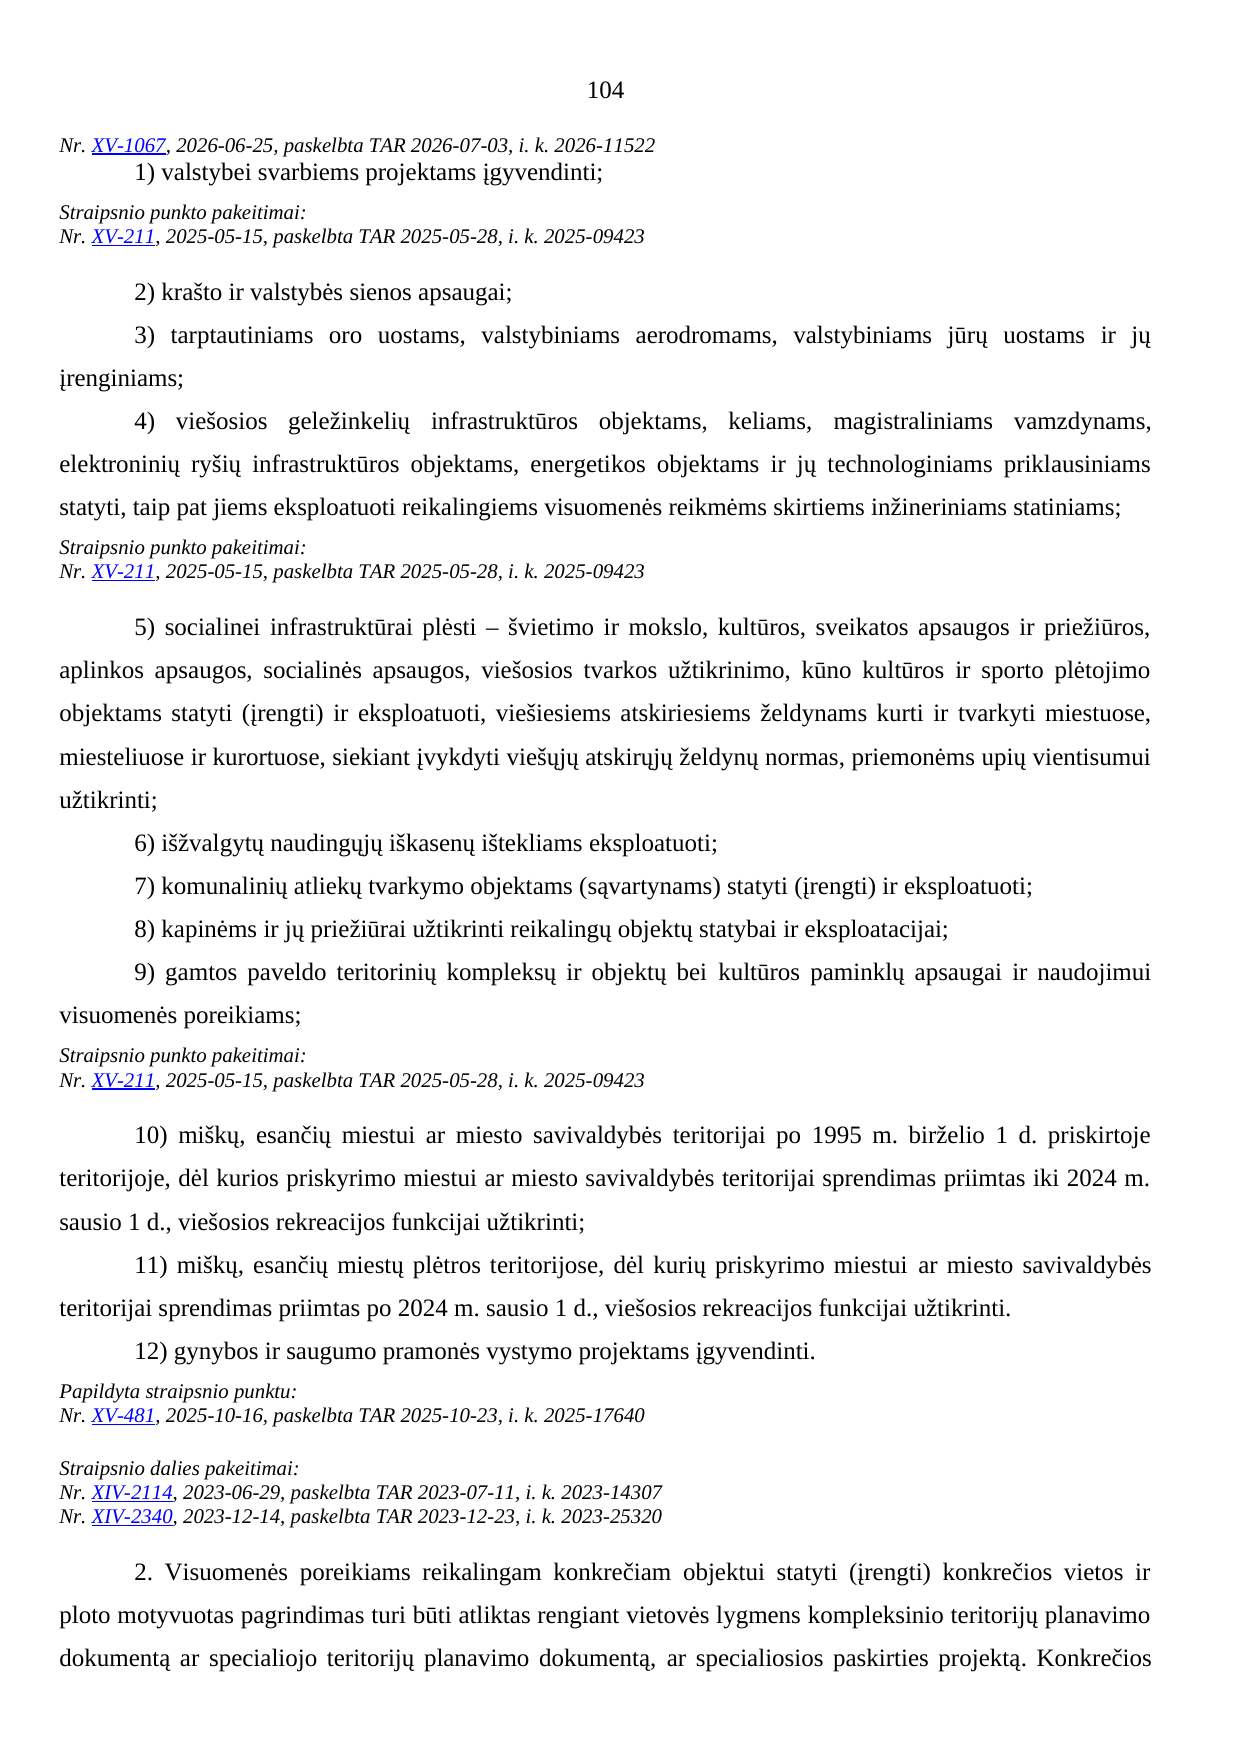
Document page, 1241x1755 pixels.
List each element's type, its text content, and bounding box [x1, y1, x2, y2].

text Straipsnio punkto pakeitimai: [59, 535, 1152, 559]
text 2) krašto ir valstybės sienos apsaugai; [59, 277, 1152, 305]
text Straipsnio punkto pakeitimai: [59, 1043, 1152, 1067]
text Straipsnio dalies pakeitimai: [59, 1456, 1152, 1480]
text 5) socialinei infrastruktūrai plėsti – švietimo ir mokslo, kultūros, sveikatos apsaugos ir priežiūros, aplinkos apsaugos, socialinės apsaugos, viešosios tvarkos užtikrinimo, kūno kultūros ir sporto plėtojimo objektams statyti (įrengti) ir eksploatuoti, viešiesiems atskiriesiems želdynams kurti ir tvarkyti miestuose, miesteliuose ir kurortuose, siekiant įvykdyti viešųjų atskirųjų želdynų normas, priemonėms upių vientisumui užtikrinti; [59, 612, 1152, 813]
text 8) kapinėms ir jų priežiūrai užtikrinti reikalingų objektų statybai ir eksploatacijai; [59, 914, 1152, 943]
text 12) gynybos ir saugumo pramonės vystymo projektams įgyvendinti. [59, 1336, 1152, 1365]
text Nr. XV-211, 2025-05-15, paskelbta TAR 2025-05-28, i. k. 2025-09423 [59, 1067, 1152, 1092]
text Papildyta straipsnio punktu: [59, 1379, 1152, 1403]
text Straipsnio punkto pakeitimai: [59, 200, 1152, 224]
text 7) komunalinių atliekų tvarkymo objektams (sąvartynams) statyti (įrengti) ir eksploatuoti; [59, 871, 1152, 900]
text 10) miškų, esančių miestui ar miesto savivaldybės teritorijai po 1995 m. birželio 1 d. priskirtoje teritorijoje, dėl kurios priskyrimo miestui ar miesto savivaldybės teritorijai sprendimas priimtas iki 2024 m. sausio 1 d., viešosios rekreacijos funkcijai užtikrinti; [59, 1120, 1152, 1235]
text 6) išžvalgytų naudingųjų iškasenų ištekliams eksploatuoti; [59, 828, 1152, 857]
text Nr. XIV-2340, 2023-12-14, paskelbta TAR 2023-12-23, i. k. 2023-25320 [59, 1504, 1152, 1528]
text Nr. XV-481, 2025-10-16, paskelbta TAR 2025-10-23, i. k. 2025-17640 [59, 1403, 1152, 1427]
text 3) tarptautiniams oro uostams, valstybiniams aerodromams, valstybiniams jūrų uostams ir jų įrenginiams; [59, 320, 1152, 392]
text 1) valstybei svarbiems projektams įgyvendinti; [59, 157, 1152, 185]
text 9) gamtos paveldo teritorinių kompleksų ir objektų bei kultūros paminklų apsaugai ir naudojimui visuomenės poreikiams; [59, 957, 1152, 1029]
text 4) viešosios geležinkelių infrastruktūros objektams, keliams, magistraliniams vamzdynams, elektroninių ryšių infrastruktūros objektams, energetikos objektams ir jų technologiniams priklausiniams statyti, taip pat jiems eksploatuoti reikalingiems visuomenės reikmėms skirtiems inžineriniams statiniams; [59, 406, 1152, 521]
text Nr. XV-211, 2025-05-15, paskelbta TAR 2025-05-28, i. k. 2025-09423 [59, 224, 1152, 248]
text 11) miškų, esančių miestų plėtros teritorijose, dėl kurių priskyrimo miestui ar miesto savivaldybės teritorijai sprendimas priimtas po 2024 m. sausio 1 d., viešosios rekreacijos funkcijai užtikrinti. [59, 1250, 1152, 1322]
text 2. Visuomenės poreikiams reikalingam konkrečiam objektui statyti (įrengti) konkrečios vietos ir ploto motyvuotas pagrindimas turi būti atliktas rengiant vietovės lygmens kompleksinio teritorijų planavimo dokumentą ar specialiojo teritorijų planavimo dokumentą, ar specialiosios paskirties projektą. Konkrečios [59, 1557, 1152, 1672]
text Nr. XIV-2114, 2023-06-29, paskelbta TAR 2023-07-11, i. k. 2023-14307 [59, 1480, 1152, 1504]
text Nr. XV-1067, 2026-06-25, paskelbta TAR 2026-07-03, i. k. 2026-11522 [59, 132, 1152, 157]
text Nr. XV-211, 2025-05-15, paskelbta TAR 2025-05-28, i. k. 2025-09423 [59, 559, 1152, 583]
